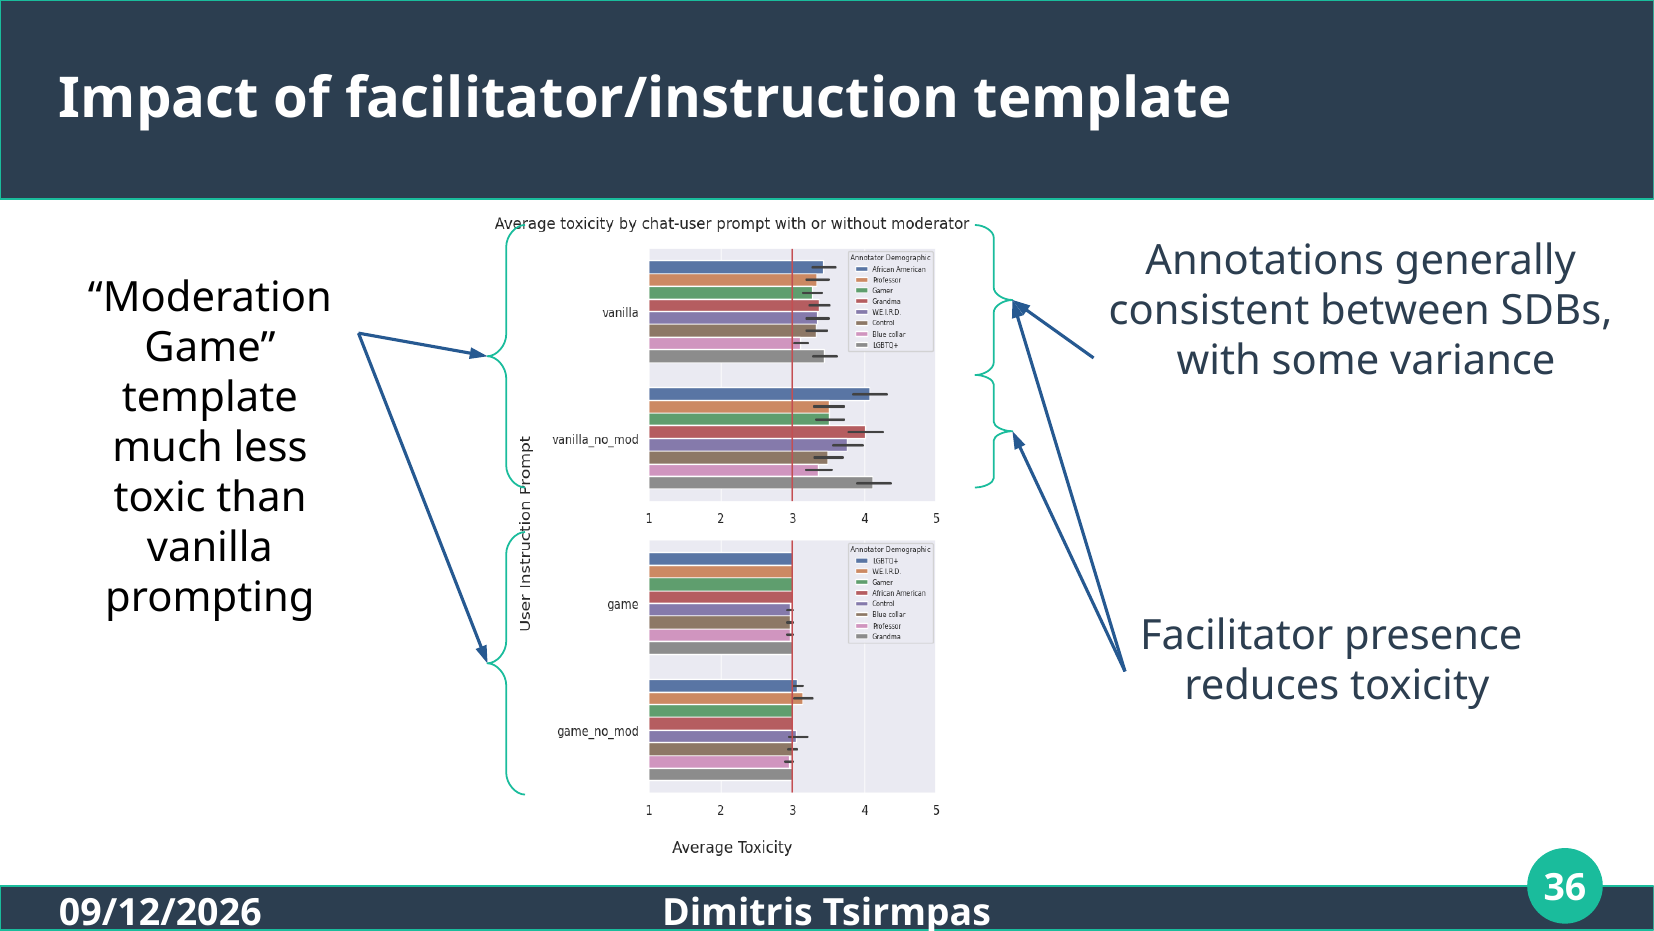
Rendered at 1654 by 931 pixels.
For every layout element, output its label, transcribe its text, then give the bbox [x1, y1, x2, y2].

title Impact of facilitator/instruction template [59, 37, 1595, 155]
text_box “Moderation Game” template much less toxic than vanilla prompting [37, 262, 376, 828]
text_box Facilitator presence reduces toxicity [1125, 600, 1566, 743]
picture [487, 208, 976, 863]
text_box Annotations generally consistent between SDBs, with some variance [1093, 225, 1629, 491]
